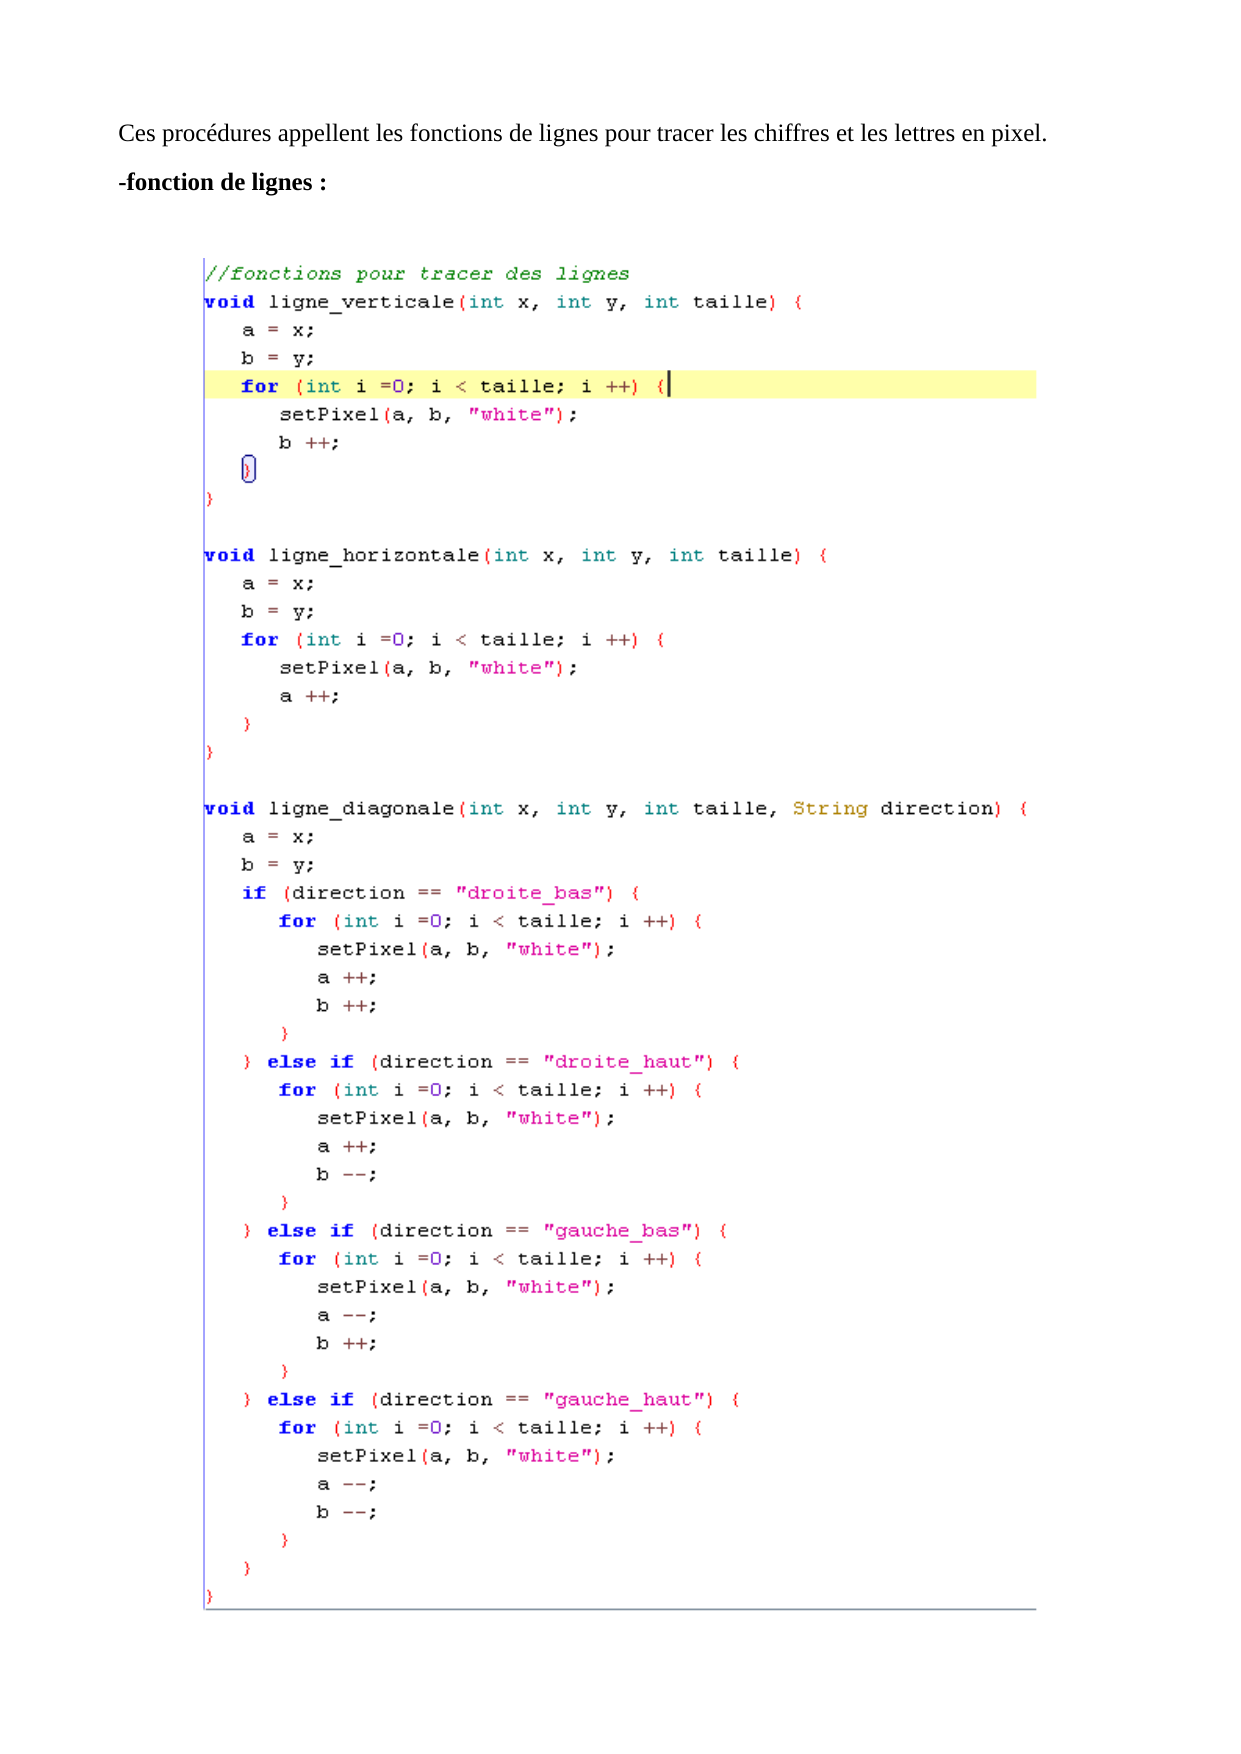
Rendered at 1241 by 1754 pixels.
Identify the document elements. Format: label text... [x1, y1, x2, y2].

text -fonction de lignes : [118, 167, 1122, 196]
text Ces procédures appellent les fonctions de lignes pour tracer les chiffres et les lettres en pixel. [118, 118, 1122, 147]
picture [203, 258, 1037, 1612]
